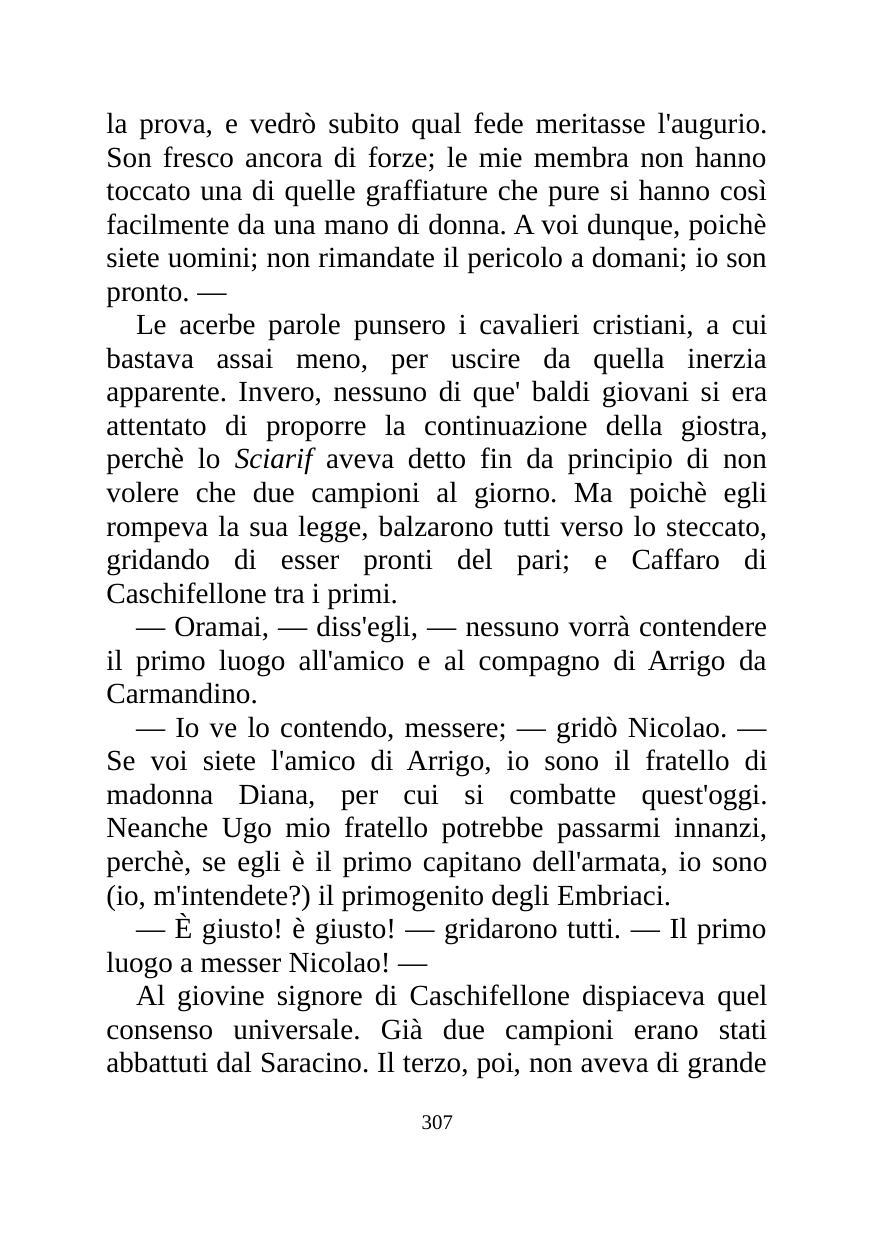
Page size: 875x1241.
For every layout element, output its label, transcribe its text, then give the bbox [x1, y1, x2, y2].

text Al giovine signore di Caschifellone dispiaceva quel consenso universale. Già due campioni erano stati abbattuti dal Saracino. Il terzo, poi, non aveva di grande [106, 978, 768, 1079]
text la prova, e vedrò subito qual fede meritasse l'augurio. Son fresco ancora di forze; le mie membra non hanno toccato una di quelle graffiature che pure si hanno così facilmente da una mano di donna. A voi dunque, poichè siete uomini; non rimandate il pericolo a domani; io son pronto. — [106, 106, 768, 307]
text Le acerbe parole punsero i cavalieri cristiani, a cui bastava assai meno, per uscire da quella inerzia apparente. Invero, nessuno di que' baldi giovani si era attentato di proporre la continuazione della giostra, perchè lo Sciarif aveva detto fin da principio di non volere che due campioni al giorno. Ma poichè egli rompeva la sua legge, balzarono tutti verso lo steccato, gridando di esser pronti del pari; e Caffaro di Caschifellone tra i primi. [106, 307, 768, 609]
text — Oramai, — diss'egli, — nessuno vorrà contendere il primo luogo all'amico e al compagno di Arrigo da Carmandino. [106, 609, 768, 710]
text — Io ve lo contendo, messere; — gridò Nicolao. — Se voi siete l'amico di Arrigo, io sono il fratello di madonna Diana, per cui si combatte quest'oggi. Neanche Ugo mio fratello potrebbe passarmi innanzi, perchè, se egli è il primo capitano dell'armata, io sono (io, m'intendete?) il primogenito degli Embriaci. [106, 710, 768, 911]
text — È giusto! è giusto! — gridarono tutti. — Il primo luogo a messer Nicolao! — [106, 911, 768, 978]
